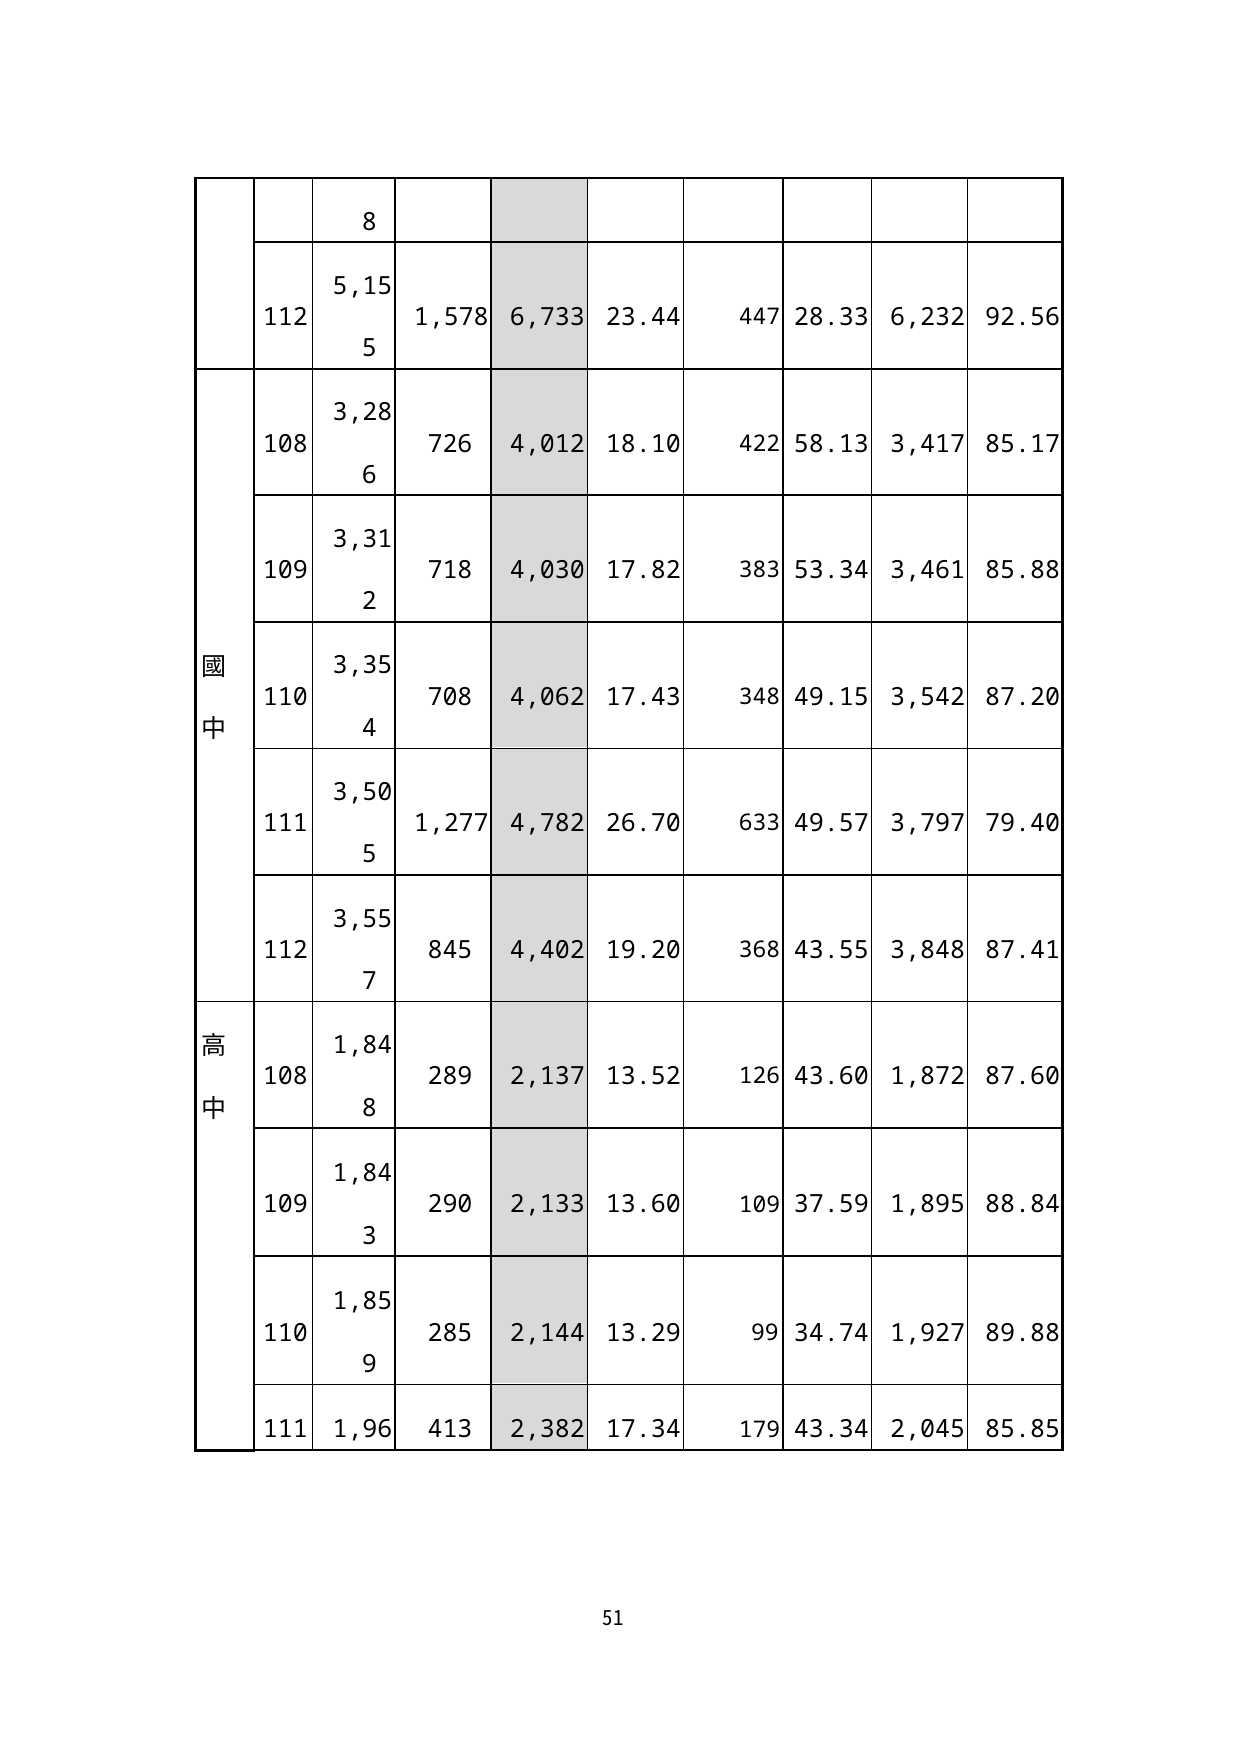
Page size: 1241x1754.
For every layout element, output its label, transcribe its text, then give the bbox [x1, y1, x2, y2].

table_cell 17.34 [588, 1385, 683, 1449]
table_cell 1,872 [872, 1002, 967, 1127]
table_cell 13.52 [588, 1002, 683, 1127]
table_cell 112 [255, 876, 312, 1001]
table_cell [197, 179, 253, 368]
table_cell 49.15 [784, 623, 871, 747]
table_cell 109 [684, 1129, 782, 1255]
table_cell 633 [684, 749, 782, 874]
table_cell 368 [684, 876, 782, 1001]
table_cell [588, 179, 683, 241]
table_cell 26.70 [588, 749, 683, 874]
table_cell 17.82 [588, 496, 683, 621]
table_cell 290 [396, 1129, 490, 1255]
table_cell 8 [313, 179, 394, 241]
table_cell 108 [255, 370, 312, 494]
table_cell 718 [396, 496, 490, 621]
table_cell [255, 179, 312, 241]
table_cell 126 [684, 1002, 782, 1127]
table_cell 19.20 [588, 876, 683, 1001]
table_cell 高中 [197, 1002, 253, 1449]
table_cell 1,895 [872, 1129, 967, 1255]
table_cell 285 [396, 1257, 490, 1383]
table_cell [492, 179, 587, 241]
table_cell 1,277 [396, 749, 490, 874]
table_cell 109 [255, 1129, 312, 1255]
table_cell 3,542 [872, 623, 967, 747]
table_cell 13.29 [588, 1257, 683, 1383]
table_cell [396, 179, 490, 241]
table_cell [872, 179, 967, 241]
table_cell 37.59 [784, 1129, 871, 1255]
table_cell 87.41 [968, 876, 1061, 1001]
table_cell 1,843 [313, 1129, 394, 1255]
table_cell 17.43 [588, 623, 683, 747]
table_cell 4,402 [492, 876, 587, 1001]
table_cell 85.17 [968, 370, 1061, 494]
table_cell 28.33 [784, 243, 871, 368]
table_cell 13.60 [588, 1129, 683, 1255]
table_cell 國中 [197, 370, 253, 1001]
table_cell 1,96 [313, 1385, 394, 1449]
table_cell 1,848 [313, 1002, 394, 1127]
table_cell 79.40 [968, 749, 1061, 874]
table_cell 112 [255, 243, 312, 368]
table_cell 383 [684, 496, 782, 621]
table_cell 111 [255, 1385, 312, 1449]
table_cell 3,557 [313, 876, 394, 1001]
table_cell 413 [396, 1385, 490, 1449]
table_cell 88.84 [968, 1129, 1061, 1255]
table_cell 289 [396, 1002, 490, 1127]
table_cell 85.88 [968, 496, 1061, 621]
table_cell 3,848 [872, 876, 967, 1001]
table_cell 4,012 [492, 370, 587, 494]
table_cell 34.74 [784, 1257, 871, 1383]
table_cell 92.56 [968, 243, 1061, 368]
table_cell 58.13 [784, 370, 871, 494]
table_cell 726 [396, 370, 490, 494]
table_cell 6,232 [872, 243, 967, 368]
table_cell 109 [255, 496, 312, 621]
table_cell 99 [684, 1257, 782, 1383]
table_cell 110 [255, 1257, 312, 1383]
table_cell 2,382 [492, 1385, 587, 1449]
table_cell 5,155 [313, 243, 394, 368]
table_cell 2,144 [492, 1257, 587, 1383]
table_cell 49.57 [784, 749, 871, 874]
table_cell 4,782 [492, 749, 587, 874]
table_cell 422 [684, 370, 782, 494]
table_cell 4,062 [492, 623, 587, 747]
table_cell 1,578 [396, 243, 490, 368]
table_cell 708 [396, 623, 490, 747]
table_cell 3,797 [872, 749, 967, 874]
table_cell [684, 179, 782, 241]
table_cell 3,286 [313, 370, 394, 494]
table_cell 23.44 [588, 243, 683, 368]
table_cell 179 [684, 1385, 782, 1449]
table_cell 447 [684, 243, 782, 368]
table_cell 108 [255, 1002, 312, 1127]
table_cell 85.85 [968, 1385, 1061, 1449]
table_cell 2,133 [492, 1129, 587, 1255]
table_cell 3,312 [313, 496, 394, 621]
table_cell 1,927 [872, 1257, 967, 1383]
table_cell 3,417 [872, 370, 967, 494]
table_cell 87.60 [968, 1002, 1061, 1127]
table_cell 3,505 [313, 749, 394, 874]
table_cell [784, 179, 871, 241]
table_cell 1,859 [313, 1257, 394, 1383]
table_cell [968, 179, 1061, 241]
table_cell 3,461 [872, 496, 967, 621]
table_cell 111 [255, 749, 312, 874]
table_cell 87.20 [968, 623, 1061, 747]
table_cell 6,733 [492, 243, 587, 368]
table_cell 89.88 [968, 1257, 1061, 1383]
table_cell 43.34 [784, 1385, 871, 1449]
table_cell 53.34 [784, 496, 871, 621]
table_cell 4,030 [492, 496, 587, 621]
table_cell 3,354 [313, 623, 394, 747]
table_cell 43.60 [784, 1002, 871, 1127]
table_cell 2,137 [492, 1002, 587, 1127]
table_cell 110 [255, 623, 312, 747]
table_cell 348 [684, 623, 782, 747]
table_cell 43.55 [784, 876, 871, 1001]
table_cell 2,045 [872, 1385, 967, 1449]
table_cell 18.10 [588, 370, 683, 494]
table_cell 845 [396, 876, 490, 1001]
